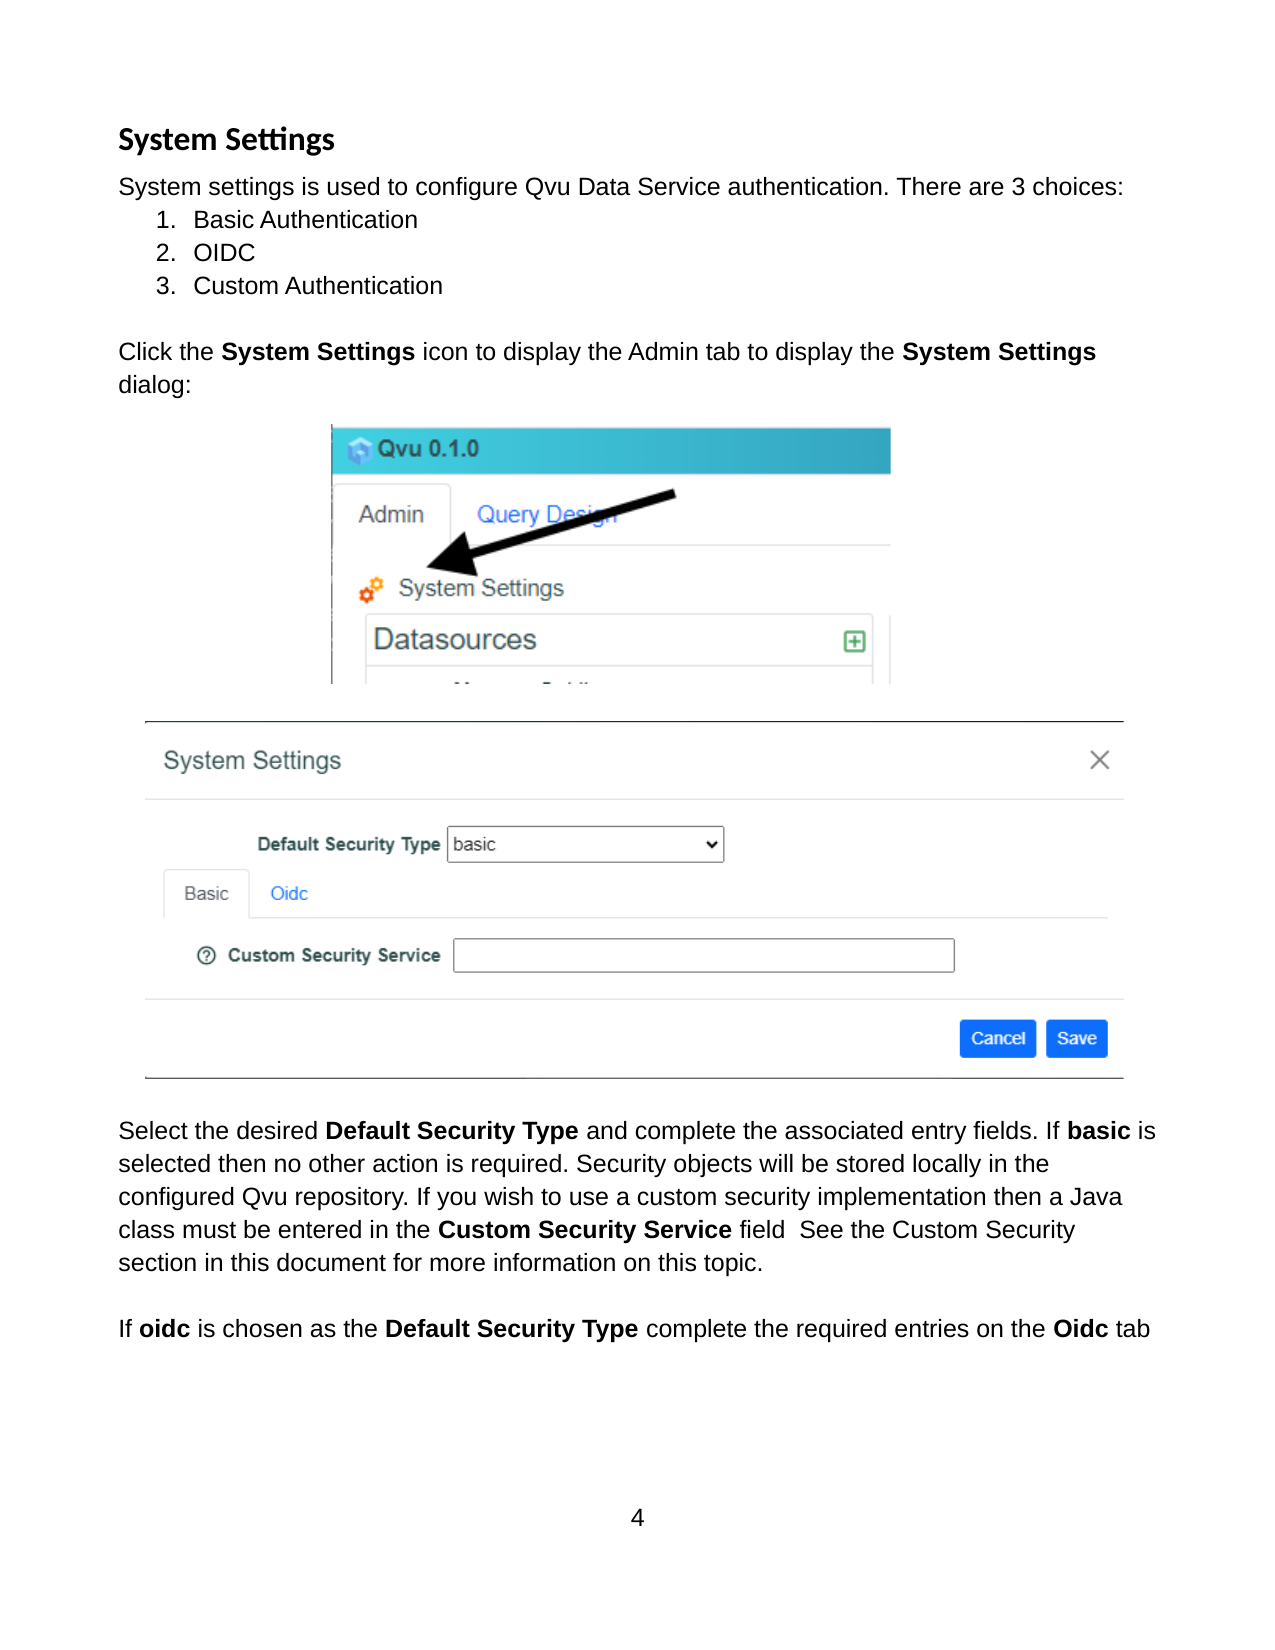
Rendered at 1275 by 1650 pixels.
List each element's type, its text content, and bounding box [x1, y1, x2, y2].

text System settings is used to configure Qvu Data Service authentication. There are 3 choices: [118, 172, 1157, 200]
list Basic Authentication [156, 204, 1157, 233]
text If oidc is chosen as the Default Security Type complete the required entries on the Oidc tab [118, 1314, 1157, 1343]
list Custom Authentication [156, 271, 1157, 299]
picture [331, 424, 891, 684]
subtitle System Settings [118, 118, 1157, 159]
picture [145, 721, 1124, 1079]
text Select the desired Default Security Type and complete the associated entry fields. If basic is selected then no other action is required. Security objects will be stored locally in the configured Qvu repository. If you wish to use a custom security implementation then a Java class must be entered in the Custom Security Service field See the Custom Security section in this document for more information on this topic. [118, 1116, 1157, 1277]
list OIDC [156, 238, 1157, 266]
text Click the System Settings icon to display the Admin tab to display the System Settings dialog: [118, 337, 1157, 398]
